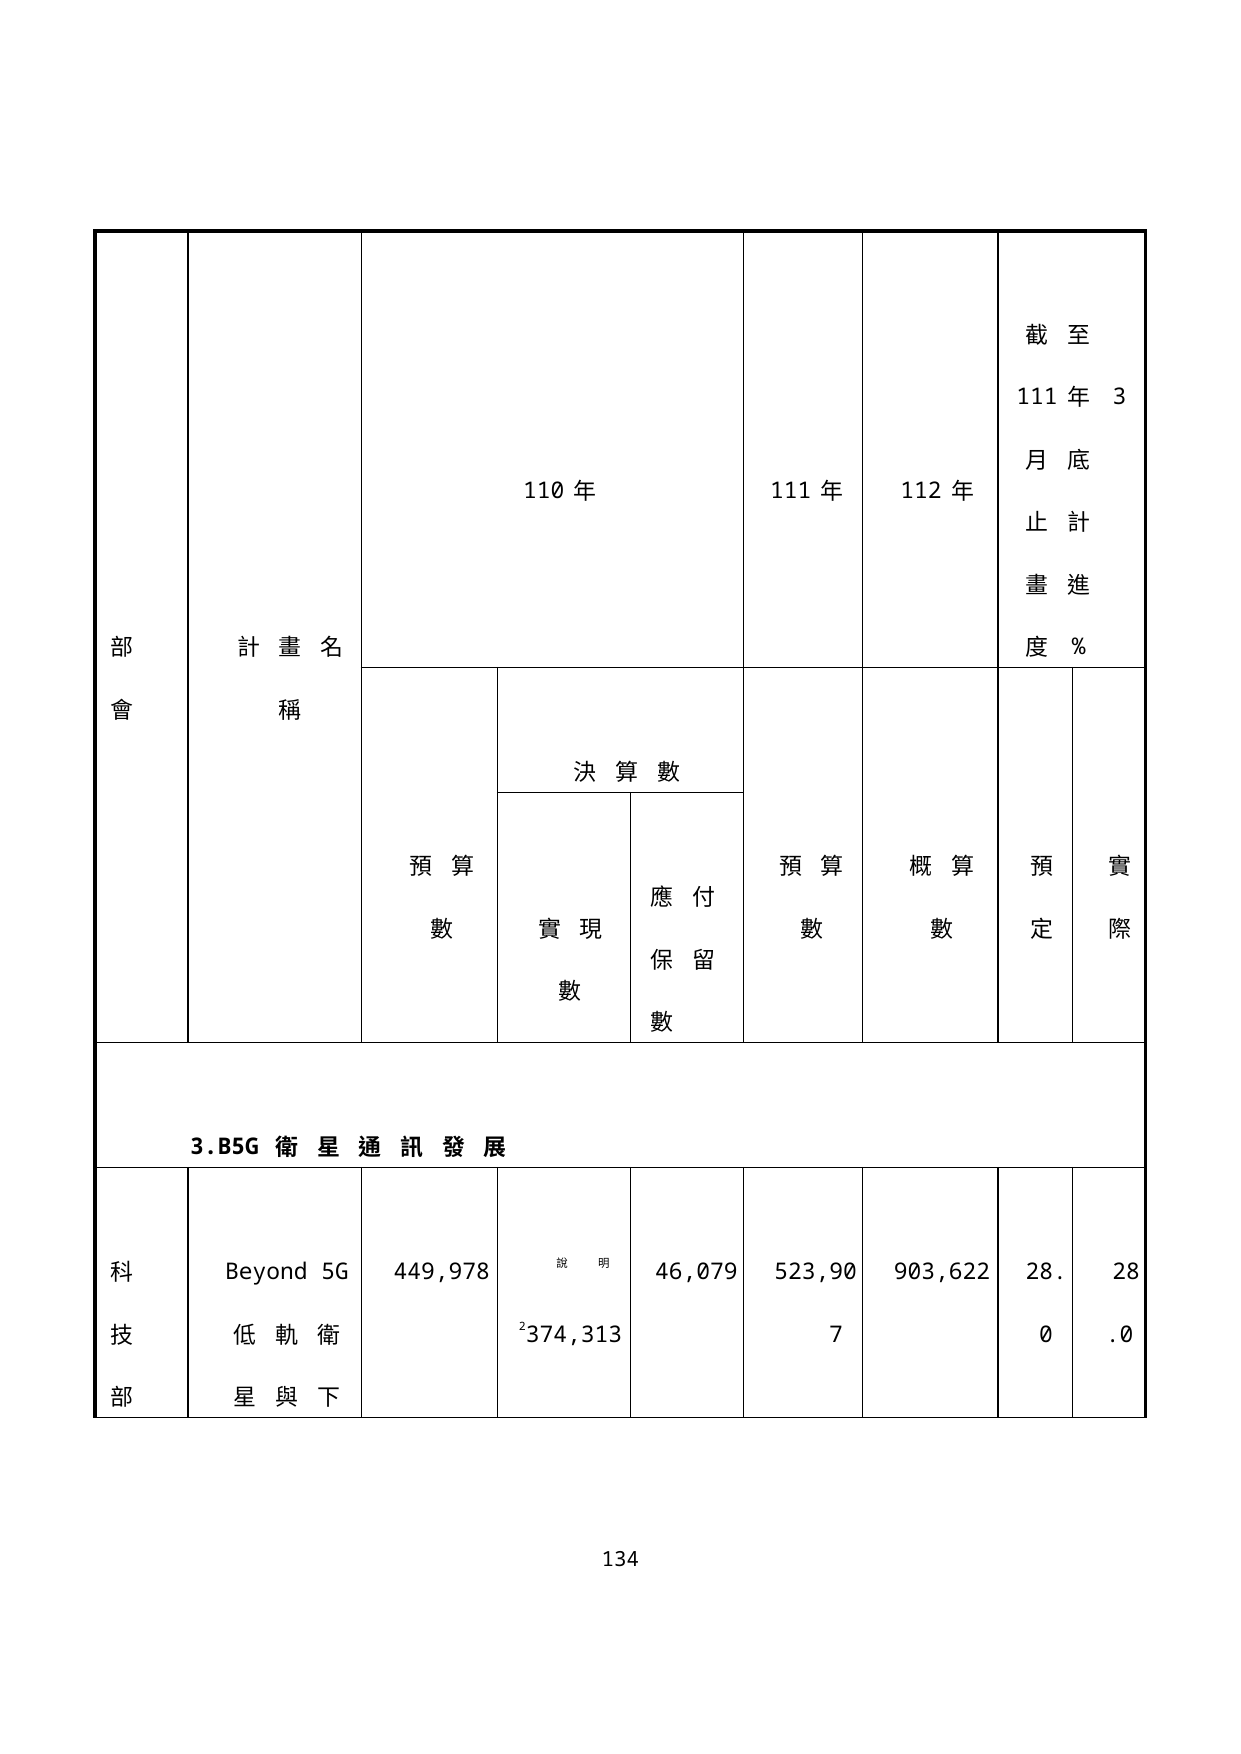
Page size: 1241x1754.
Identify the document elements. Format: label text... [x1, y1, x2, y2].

table_cell 決算數 [498, 668, 743, 792]
table_cell 說明2374,313 [498, 1168, 630, 1417]
table_cell 449,978 [362, 1168, 497, 1417]
table_cell 預定 [999, 668, 1072, 1042]
table_cell 科技部 [97, 1168, 187, 1417]
table_header 112年 [863, 233, 997, 667]
table_cell 523,907 [744, 1168, 862, 1417]
table_cell 46,079 [631, 1168, 743, 1417]
table_cell 3.B5G衛星通訊發展 [97, 1043, 1144, 1167]
table_header 計畫名稱 [189, 233, 361, 1042]
table_cell Beyond 5G低軌衛星與下 [189, 1168, 361, 1417]
table_cell 28.0 [999, 1168, 1072, 1417]
table_cell 28.0 [1073, 1168, 1144, 1417]
table_header 部會 [97, 233, 187, 1042]
table_cell 實際 [1073, 668, 1144, 1042]
table_cell 預算數 [744, 668, 862, 1042]
table_cell 903,622 [863, 1168, 997, 1417]
table_cell 概算數 [863, 668, 997, 1042]
table_cell 應付保留數 [631, 793, 743, 1042]
table_header 截至111年3月底止計畫進度% [999, 233, 1144, 667]
table_header 111年 [744, 233, 862, 667]
table_cell 預算數 [362, 668, 497, 1042]
table_cell 實現數 [498, 793, 630, 1042]
table_header 110年 [362, 233, 743, 667]
